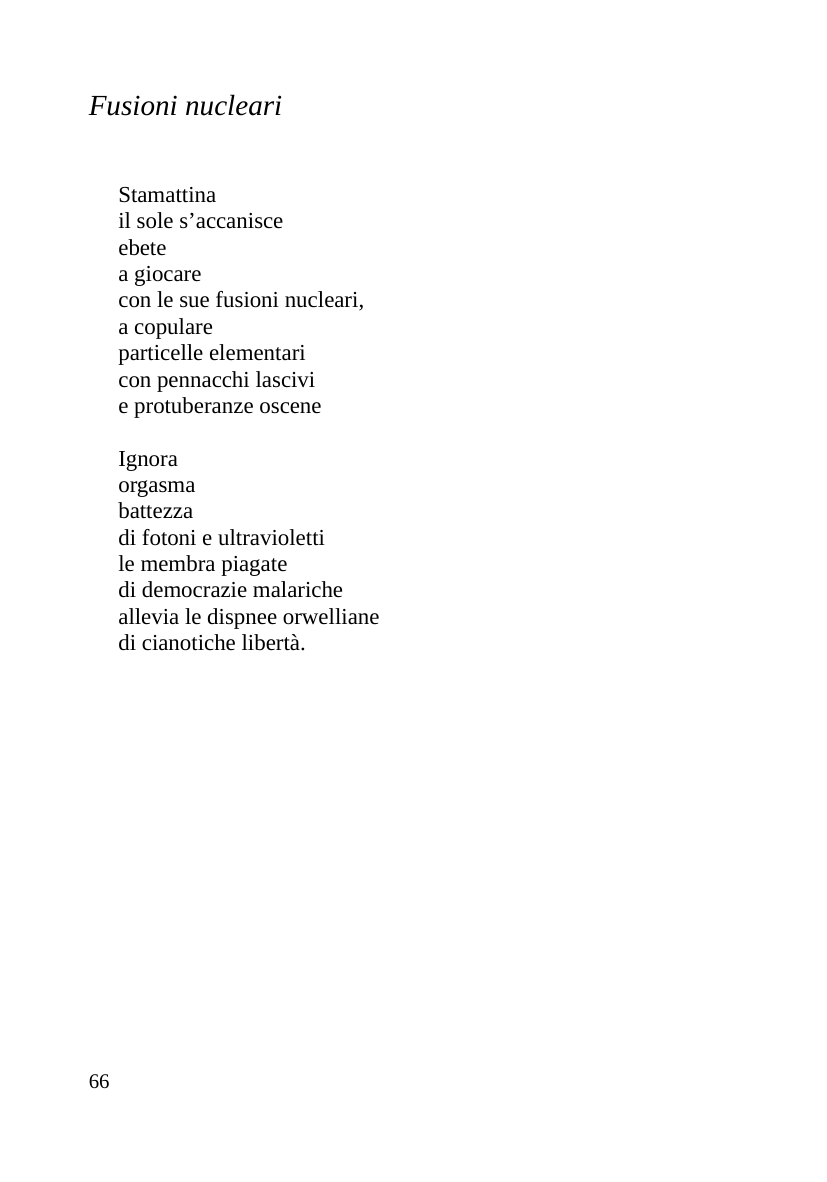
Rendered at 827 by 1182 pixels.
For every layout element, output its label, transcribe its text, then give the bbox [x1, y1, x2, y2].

text di fotoni e ultravioletti [118, 524, 738, 550]
text a copulare [118, 313, 738, 339]
text orgasma [118, 471, 738, 497]
text e protuberanze oscene [118, 392, 738, 418]
text particelle elementari [118, 339, 738, 366]
text di cianotiche libertà. [118, 629, 738, 656]
text a giocare [118, 260, 738, 287]
text con pennacchi lascivi [118, 366, 738, 392]
text con le sue fusioni nucleari, [118, 287, 738, 313]
text battezza [118, 497, 738, 524]
text il sole s’accanisce [118, 207, 738, 234]
text Stamattina [118, 181, 738, 207]
text allevia le dispnee orwelliane [118, 603, 738, 629]
text le membra piagate [118, 550, 738, 576]
text Fusioni nucleari [88, 88, 738, 122]
text Ignora [118, 445, 738, 471]
text ebete [118, 234, 738, 260]
text di democrazie malariche [118, 576, 738, 603]
